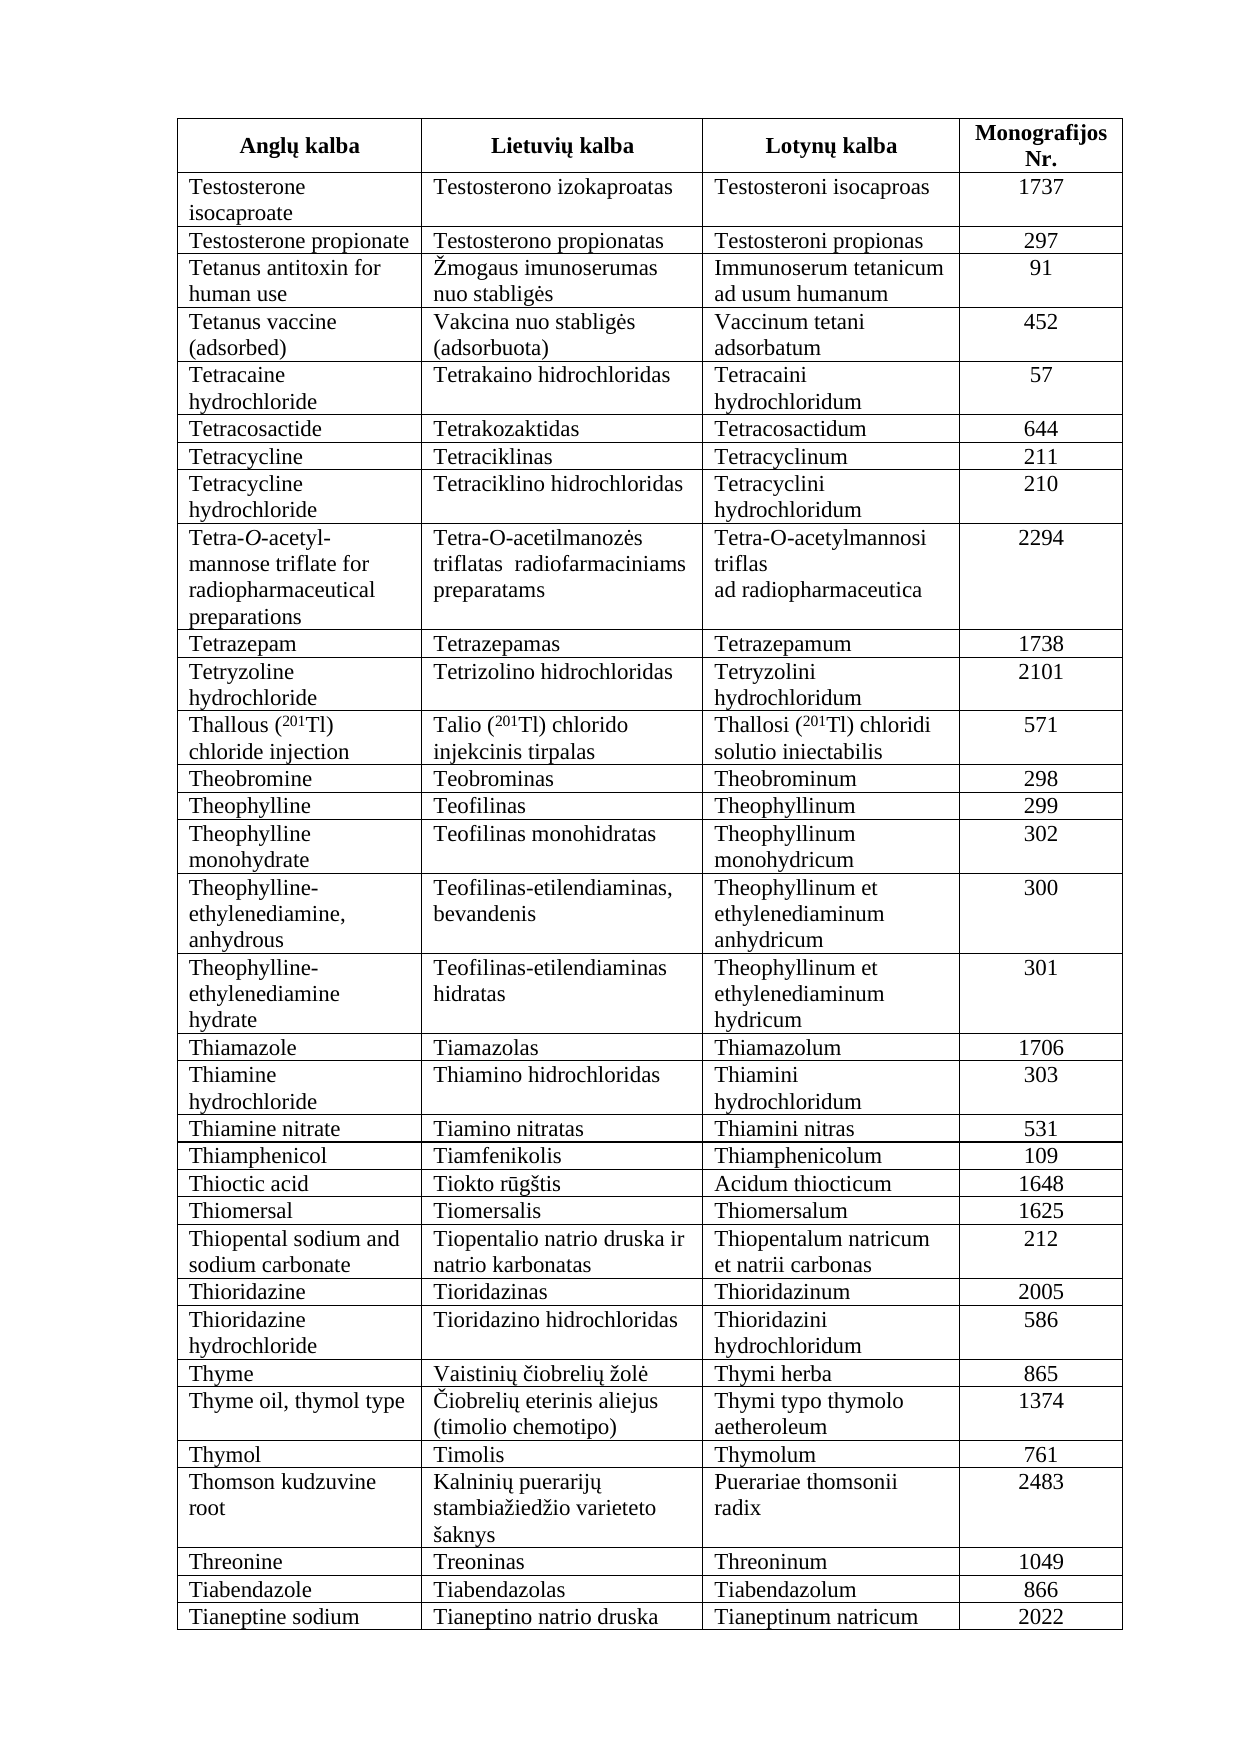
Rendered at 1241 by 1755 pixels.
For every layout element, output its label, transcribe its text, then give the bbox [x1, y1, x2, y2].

table_cell Thiamazolum [703, 1034, 959, 1060]
table_cell Thioridazinum [703, 1279, 959, 1305]
table_cell Tiabendazolum [703, 1576, 959, 1602]
table_cell 2483 [960, 1468, 1122, 1547]
table_cell 866 [960, 1576, 1122, 1602]
table_cell Tetracycline [178, 443, 421, 469]
table_cell 865 [960, 1360, 1122, 1386]
table_cell 297 [960, 227, 1122, 253]
table_cell Tetrakozaktidas [422, 415, 702, 442]
table_cell Theophyllinum et ethylenediaminum anhydricum [703, 874, 959, 953]
table_cell 301 [960, 954, 1122, 1033]
table_cell Timolis [422, 1441, 702, 1467]
table_cell Tiamino nitratas [422, 1115, 702, 1141]
table_cell Theobromine [178, 765, 421, 792]
table_cell Teofilinas [422, 793, 702, 819]
table_cell 303 [960, 1061, 1122, 1114]
table_cell Thiamine nitrate [178, 1115, 421, 1141]
table_cell Thiamini nitras [703, 1115, 959, 1141]
table_cell Thiamine hydrochloride [178, 1061, 421, 1114]
table_cell 1049 [960, 1548, 1122, 1574]
table_cell Testosteroni propionas [703, 227, 959, 253]
table_cell Thioridazini hydrochloridum [703, 1306, 959, 1358]
table_cell Thallous (201Tl) chloride injection [178, 711, 421, 764]
table_cell Theophyllinum monohydricum [703, 820, 959, 873]
table_cell 571 [960, 711, 1122, 764]
table_cell Tianeptino natrio druska [422, 1603, 702, 1629]
table_cell Theophylline [178, 793, 421, 819]
table_cell Thymi herba [703, 1360, 959, 1386]
table_cell Tianeptinum natricum [703, 1603, 959, 1629]
table_cell Thiamini hydrochloridum [703, 1061, 959, 1114]
table_cell Thymi typo thymolo aetheroleum [703, 1387, 959, 1440]
table_cell 109 [960, 1143, 1122, 1169]
table_cell Tetra-O-acetylmannosi triflas ad radiopharmaceutica [703, 524, 959, 629]
table_header Monografijos Nr. [960, 119, 1122, 172]
table_cell Tetra-O-acetyl-mannose triflate for radiopharmaceutical preparations [178, 524, 421, 629]
table_cell 1706 [960, 1034, 1122, 1060]
table_cell Teofilinas-etilendiaminas, bevandenis [422, 874, 702, 953]
table_cell 1374 [960, 1387, 1122, 1440]
table_cell Thomson kudzuvine root [178, 1468, 421, 1547]
table_cell 302 [960, 820, 1122, 873]
table_cell Treoninas [422, 1548, 702, 1574]
table_cell Tioridazinas [422, 1279, 702, 1305]
table_cell 1625 [960, 1197, 1122, 1224]
table_cell Tioridazino hidrochloridas [422, 1306, 702, 1358]
table_cell Thyme oil, thymol type [178, 1387, 421, 1440]
table_cell Testosterono izokaproatas [422, 173, 702, 226]
table_cell 57 [960, 362, 1122, 414]
table_cell 1738 [960, 630, 1122, 657]
table_cell Tetracycline hydrochloride [178, 470, 421, 523]
table_cell 210 [960, 470, 1122, 523]
table_cell Tiomersalis [422, 1197, 702, 1224]
table_cell 2005 [960, 1279, 1122, 1305]
table_cell Theophyllinum et ethylenediaminum hydricum [703, 954, 959, 1033]
table_cell Vakcina nuo stabligės (adsorbuota) [422, 308, 702, 361]
table_cell Thiamphenicol [178, 1143, 421, 1169]
table_cell Tetanus vaccine (adsorbed) [178, 308, 421, 361]
table_cell Tetracosactide [178, 415, 421, 442]
table_cell 1648 [960, 1170, 1122, 1196]
table_cell Tetryzolini hydrochloridum [703, 658, 959, 710]
table_cell Žmogaus imunoserumas nuo stabligės [422, 254, 702, 307]
table_cell Acidum thiocticum [703, 1170, 959, 1196]
table_cell 2022 [960, 1603, 1122, 1629]
table_cell Tiabendazole [178, 1576, 421, 1602]
table_cell Thiopentalum natricum et natrii carbonas [703, 1225, 959, 1277]
table_cell Tetrazepamas [422, 630, 702, 657]
table_cell 91 [960, 254, 1122, 307]
table_cell Tetraciklino hidrochloridas [422, 470, 702, 523]
table_cell Testosteroni isocaproas [703, 173, 959, 226]
table_cell Thiomersal [178, 1197, 421, 1224]
table_cell Thiamino hidrochloridas [422, 1061, 702, 1114]
table_cell Thymol [178, 1441, 421, 1467]
table_cell Vaistinių čiobrelių žolė [422, 1360, 702, 1386]
table_cell Talio (201Tl) chlorido injekcinis tirpalas [422, 711, 702, 764]
table_cell Testosterono propionatas [422, 227, 702, 253]
table_cell Kalninių puerarijų stambiažiedžio varieteto šaknys [422, 1468, 702, 1547]
table_cell Tetracyclini hydrochloridum [703, 470, 959, 523]
table_cell 2101 [960, 658, 1122, 710]
table_cell Thiamphenicolum [703, 1143, 959, 1169]
table_cell Tiamfenikolis [422, 1143, 702, 1169]
table_cell Thioridazine hydrochloride [178, 1306, 421, 1358]
table_cell 298 [960, 765, 1122, 792]
table_cell Thioctic acid [178, 1170, 421, 1196]
table_cell Theophylline-ethylenediamine, anhydrous [178, 874, 421, 953]
table_cell Tiokto rūgštis [422, 1170, 702, 1196]
table_cell Thyme [178, 1360, 421, 1386]
table_cell Čiobrelių eterinis aliejus (timolio chemotipo) [422, 1387, 702, 1440]
table_cell Theophyllinum [703, 793, 959, 819]
table_cell Tetrazepam [178, 630, 421, 657]
table_cell Tetrakaino hidrochloridas [422, 362, 702, 414]
table_cell Theophylline monohydrate [178, 820, 421, 873]
table_cell Puerariae thomsonii radix [703, 1468, 959, 1547]
table_cell Thymolum [703, 1441, 959, 1467]
table_cell 531 [960, 1115, 1122, 1141]
table_cell Thioridazine [178, 1279, 421, 1305]
table_cell Testosterone propionate [178, 227, 421, 253]
table_cell Teofilinas monohidratas [422, 820, 702, 873]
table_cell Teobrominas [422, 765, 702, 792]
table_cell Thiamazole [178, 1034, 421, 1060]
table_cell Teofilinas-etilendiaminas hidratas [422, 954, 702, 1033]
table_cell 586 [960, 1306, 1122, 1358]
table_cell Vaccinum tetani adsorbatum [703, 308, 959, 361]
table_cell Theobrominum [703, 765, 959, 792]
table_cell Tiopentalio natrio druska ir natrio karbonatas [422, 1225, 702, 1277]
table_cell Tetracosactidum [703, 415, 959, 442]
table_cell 300 [960, 874, 1122, 953]
table_cell Threonine [178, 1548, 421, 1574]
table_header Anglų kalba [178, 119, 421, 172]
table_cell 644 [960, 415, 1122, 442]
table_cell Tetracaine hydrochloride [178, 362, 421, 414]
table_cell 2294 [960, 524, 1122, 629]
table_cell Thiopental sodium and sodium carbonate [178, 1225, 421, 1277]
table_cell Tetryzoline hydrochloride [178, 658, 421, 710]
table_cell Tetracaini hydrochloridum [703, 362, 959, 414]
table_cell Immunoserum tetanicum ad usum humanum [703, 254, 959, 307]
table_cell Tetanus antitoxin for human use [178, 254, 421, 307]
table_cell 211 [960, 443, 1122, 469]
table_cell 1737 [960, 173, 1122, 226]
table_cell Threoninum [703, 1548, 959, 1574]
table_header Lietuvių kalba [422, 119, 702, 172]
table_cell Tetraciklinas [422, 443, 702, 469]
table_cell Tetrizolino hidrochloridas [422, 658, 702, 710]
table_cell Thiomersalum [703, 1197, 959, 1224]
table_cell Tianeptine sodium [178, 1603, 421, 1629]
table_cell 299 [960, 793, 1122, 819]
table_cell 212 [960, 1225, 1122, 1277]
table_cell Tiabendazolas [422, 1576, 702, 1602]
table_cell 452 [960, 308, 1122, 361]
table_cell Tetracyclinum [703, 443, 959, 469]
table_cell Theophylline-ethylenediamine hydrate [178, 954, 421, 1033]
table_cell Thallosi (201Tl) chloridi solutio iniectabilis [703, 711, 959, 764]
table_cell Tetrazepamum [703, 630, 959, 657]
table_cell Tiamazolas [422, 1034, 702, 1060]
table_cell Tetra-O-acetilmanozės triflatas radiofarmaciniams preparatams [422, 524, 702, 629]
table_cell Testosterone isocaproate [178, 173, 421, 226]
table_cell 761 [960, 1441, 1122, 1467]
table_header Lotynų kalba [703, 119, 959, 172]
